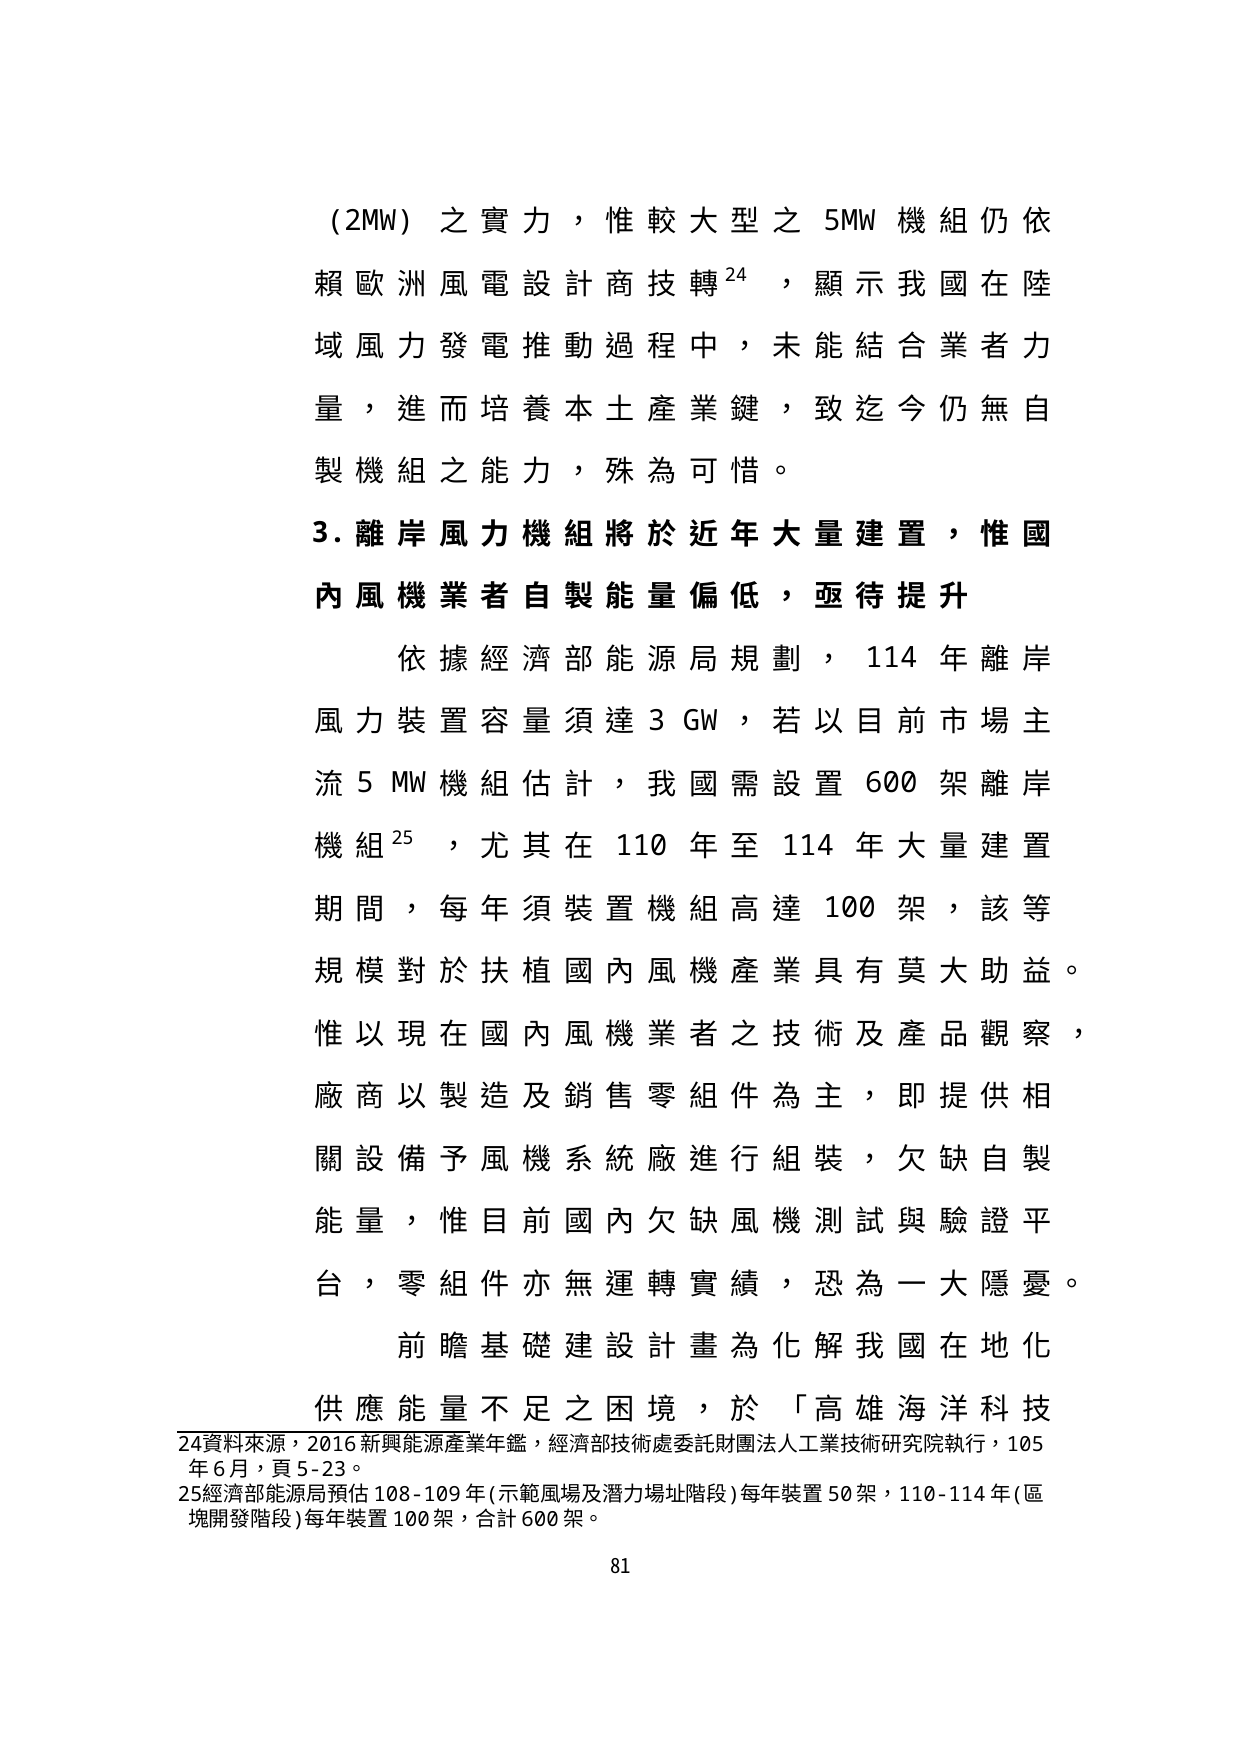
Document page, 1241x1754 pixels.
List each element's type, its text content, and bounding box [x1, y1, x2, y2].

text 經濟部能源局預估108-109年(示範風場及潛力場址階段)每年裝置50架，110-114年(區塊開發階段)每年裝置100架，合計600架。 [177, 1482, 1063, 1532]
text 資料來源，2016新興能源產業年鑑，經濟部技術處委託財團法人工業技術研究院執行，105年6月，頁5-23。 [177, 1432, 1063, 1482]
text (2MW)之實力，惟較大型之5MW機組仍依賴歐洲風電設計商技轉，顯示我國在陸域風力發電推動過程中，未能結合業者力量，進而培養本土產業鍵，致迄今仍無自製機組之能力，殊為可惜。 [301, 177, 1058, 490]
text 3.離岸風力機組將於近年大量建置，惟國內風機業者自製能量偏低，亟待提升 [271, 490, 1058, 615]
text 前瞻基礎建設計畫為化解我國在地化供應能量不足之困境，於「高雄海洋科技 [301, 1302, 1058, 1427]
text 依據經濟部能源局規劃，114年離岸風力裝置容量須達3 GW，若以目前市場主流5 MW機組估計，我國需設置600架離岸機組，尤其在110年至114年大量建置期間，每年須裝置機組高達100架，該等規模對於扶植國內風機產業具有莫大助益。惟以現在國內風機業者之技術及產品觀察，廠商以製造及銷售零組件為主，即提供相關設備予風機系統廠進行組裝，欠缺自製能量，惟目前國內欠缺風機測試與驗證平台，零組件亦無運轉實績，恐為一大隱憂。 [301, 615, 1058, 1302]
